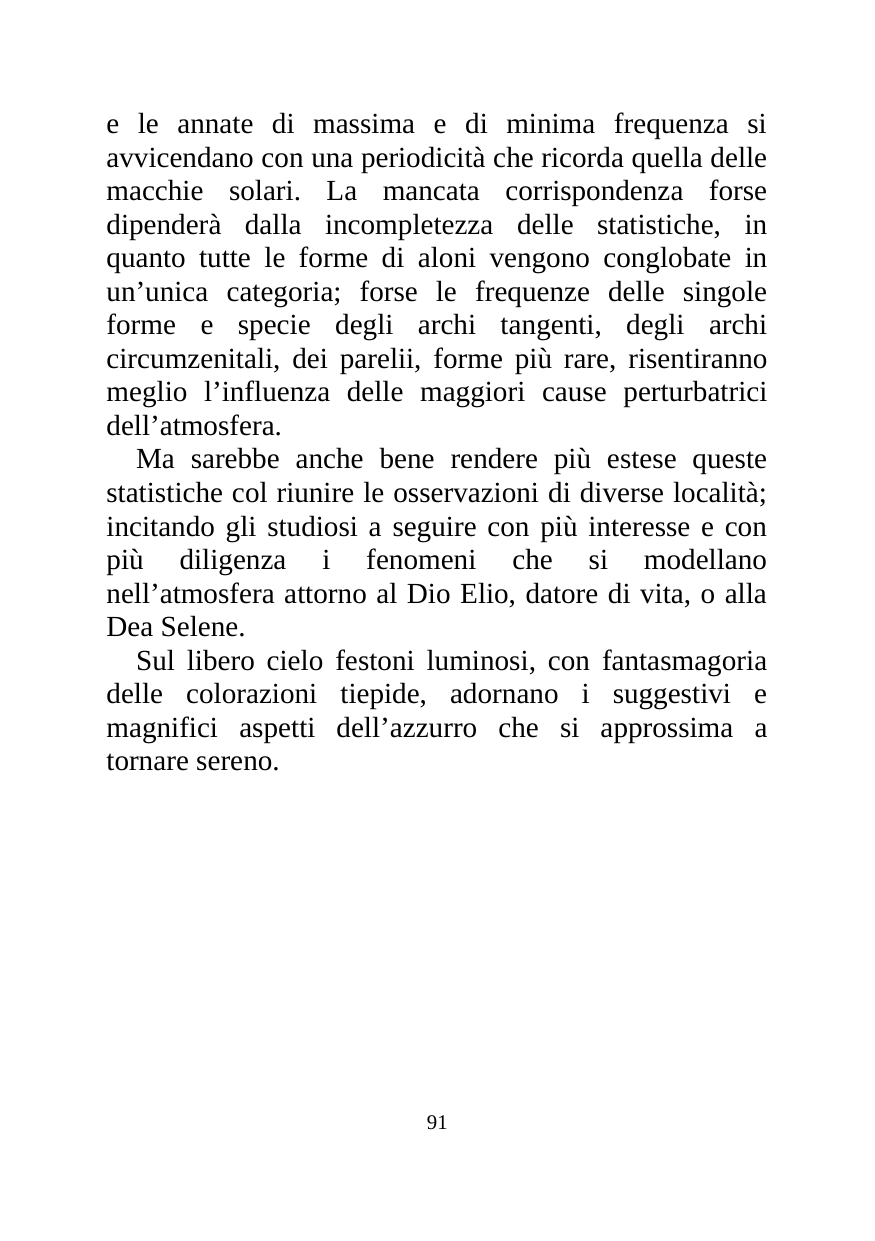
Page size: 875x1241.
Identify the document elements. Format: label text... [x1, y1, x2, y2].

text Ma sarebbe anche bene rendere più estese queste statistiche col riunire le osservazioni di diverse località; incitando gli studiosi a seguire con più interesse e con più diligenza i fenomeni che si modellano nell’atmosfera attorno al Dio Elio, datore di vita, o alla Dea Selene. [106, 442, 768, 643]
text e le annate di massima e di minima frequenza si avvicendano con una periodicità che ricorda quella delle macchie solari. La mancata corrispondenza forse dipenderà dalla incompletezza delle statistiche, in quanto tutte le forme di aloni vengono conglobate in un’unica categoria; forse le frequenze delle singole forme e specie degli archi tangenti, degli archi circumzenitali, dei parelii, forme più rare, risentiranno meglio l’influenza delle maggiori cause perturbatrici dell’atmosfera. [106, 106, 768, 442]
text Sul libero cielo festoni luminosi, con fantasmagoria delle colorazioni tiepide, adornano i suggestivi e magnifici aspetti dell’azzurro che si approssima a tornare sereno. [106, 643, 768, 777]
